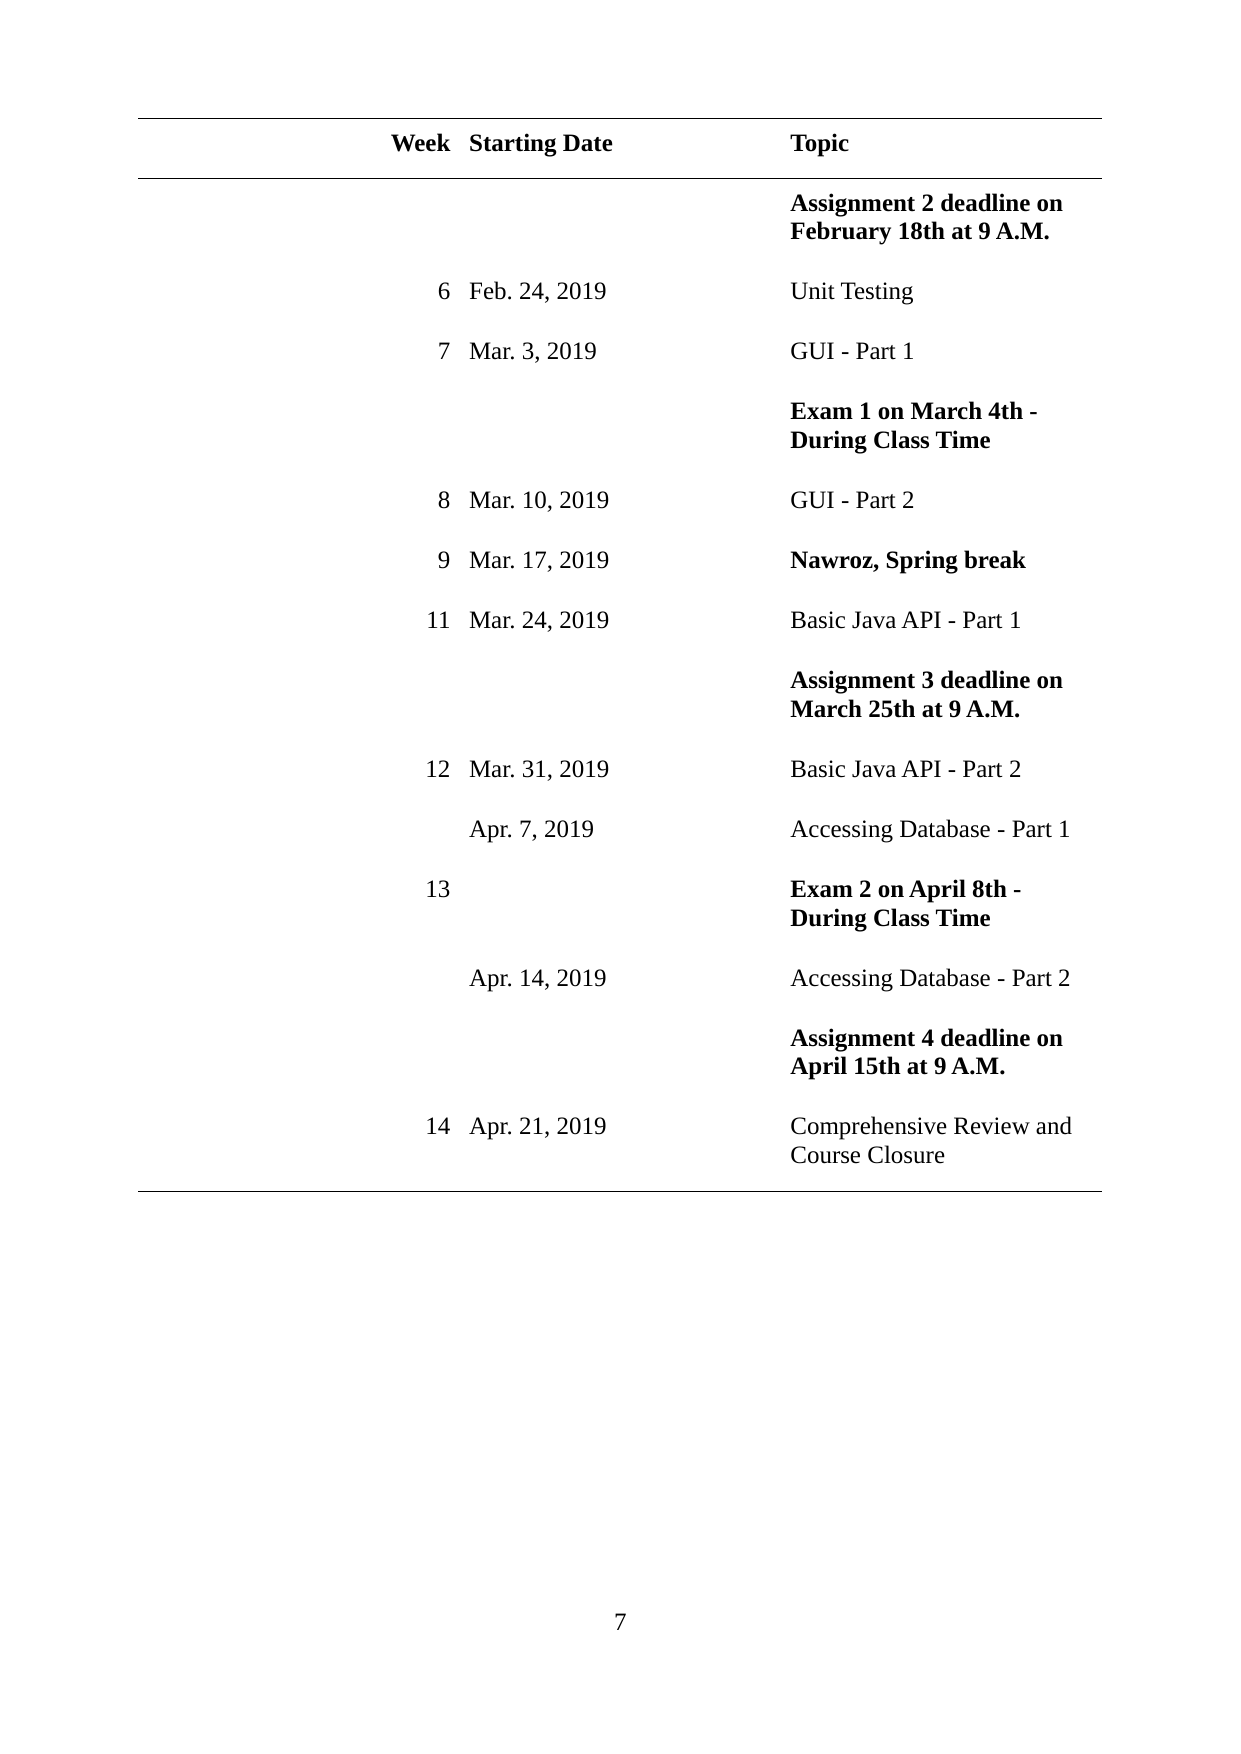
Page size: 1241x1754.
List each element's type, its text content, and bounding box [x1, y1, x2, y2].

table_cell Apr. 14, 2019 [460, 953, 781, 1013]
table_cell 12 [138, 745, 459, 804]
table_cell Exam 1 on March 4th - During Class Time [781, 387, 1102, 476]
table_cell 11 [138, 596, 459, 656]
table_cell 6 [138, 267, 459, 327]
table_cell [138, 805, 459, 864]
table_cell [138, 387, 459, 476]
table_header Week [138, 119, 459, 178]
table_cell [460, 1013, 781, 1102]
table_cell Basic Java API - Part 2 [781, 745, 1102, 804]
table_cell Accessing Database - Part 1 [781, 805, 1102, 864]
table_cell Mar. 31, 2019 [460, 745, 781, 804]
table_cell GUI - Part 1 [781, 327, 1102, 387]
table_cell Nawroz, Spring break [781, 536, 1102, 596]
table_cell Feb. 24, 2019 [460, 267, 781, 327]
table_cell GUI - Part 2 [781, 476, 1102, 536]
table_cell 13 [138, 865, 459, 953]
table_cell Assignment 4 deadline on April 15th at 9 A.M. [781, 1013, 1102, 1102]
table_cell Mar. 24, 2019 [460, 596, 781, 656]
table_cell [460, 865, 781, 953]
table_cell 8 [138, 476, 459, 536]
table_cell [460, 387, 781, 476]
table_header Starting Date [460, 119, 781, 178]
table_cell Assignment 3 deadline on March 25th at 9 A.M. [781, 656, 1102, 744]
table_cell [138, 656, 459, 744]
table_cell Mar. 3, 2019 [460, 327, 781, 387]
table_cell [138, 179, 459, 267]
table_cell 9 [138, 536, 459, 596]
table_cell [460, 179, 781, 267]
table_cell Apr. 7, 2019 [460, 805, 781, 864]
table_cell [460, 656, 781, 744]
table_cell Mar. 17, 2019 [460, 536, 781, 596]
table_cell Accessing Database - Part 2 [781, 953, 1102, 1013]
table_cell [138, 1013, 459, 1102]
table_cell Mar. 10, 2019 [460, 476, 781, 536]
table_cell Exam 2 on April 8th - During Class Time [781, 865, 1102, 953]
table_cell Apr. 21, 2019 [460, 1102, 781, 1191]
table_cell 7 [138, 327, 459, 387]
table_cell 14 [138, 1102, 459, 1191]
table_cell Unit Testing [781, 267, 1102, 327]
table_header Topic [781, 119, 1102, 178]
table_cell Assignment 2 deadline on February 18th at 9 A.M. [781, 179, 1102, 267]
table_cell Basic Java API - Part 1 [781, 596, 1102, 656]
table_cell [138, 953, 459, 1013]
table_cell Comprehensive Review and Course Closure [781, 1102, 1102, 1191]
